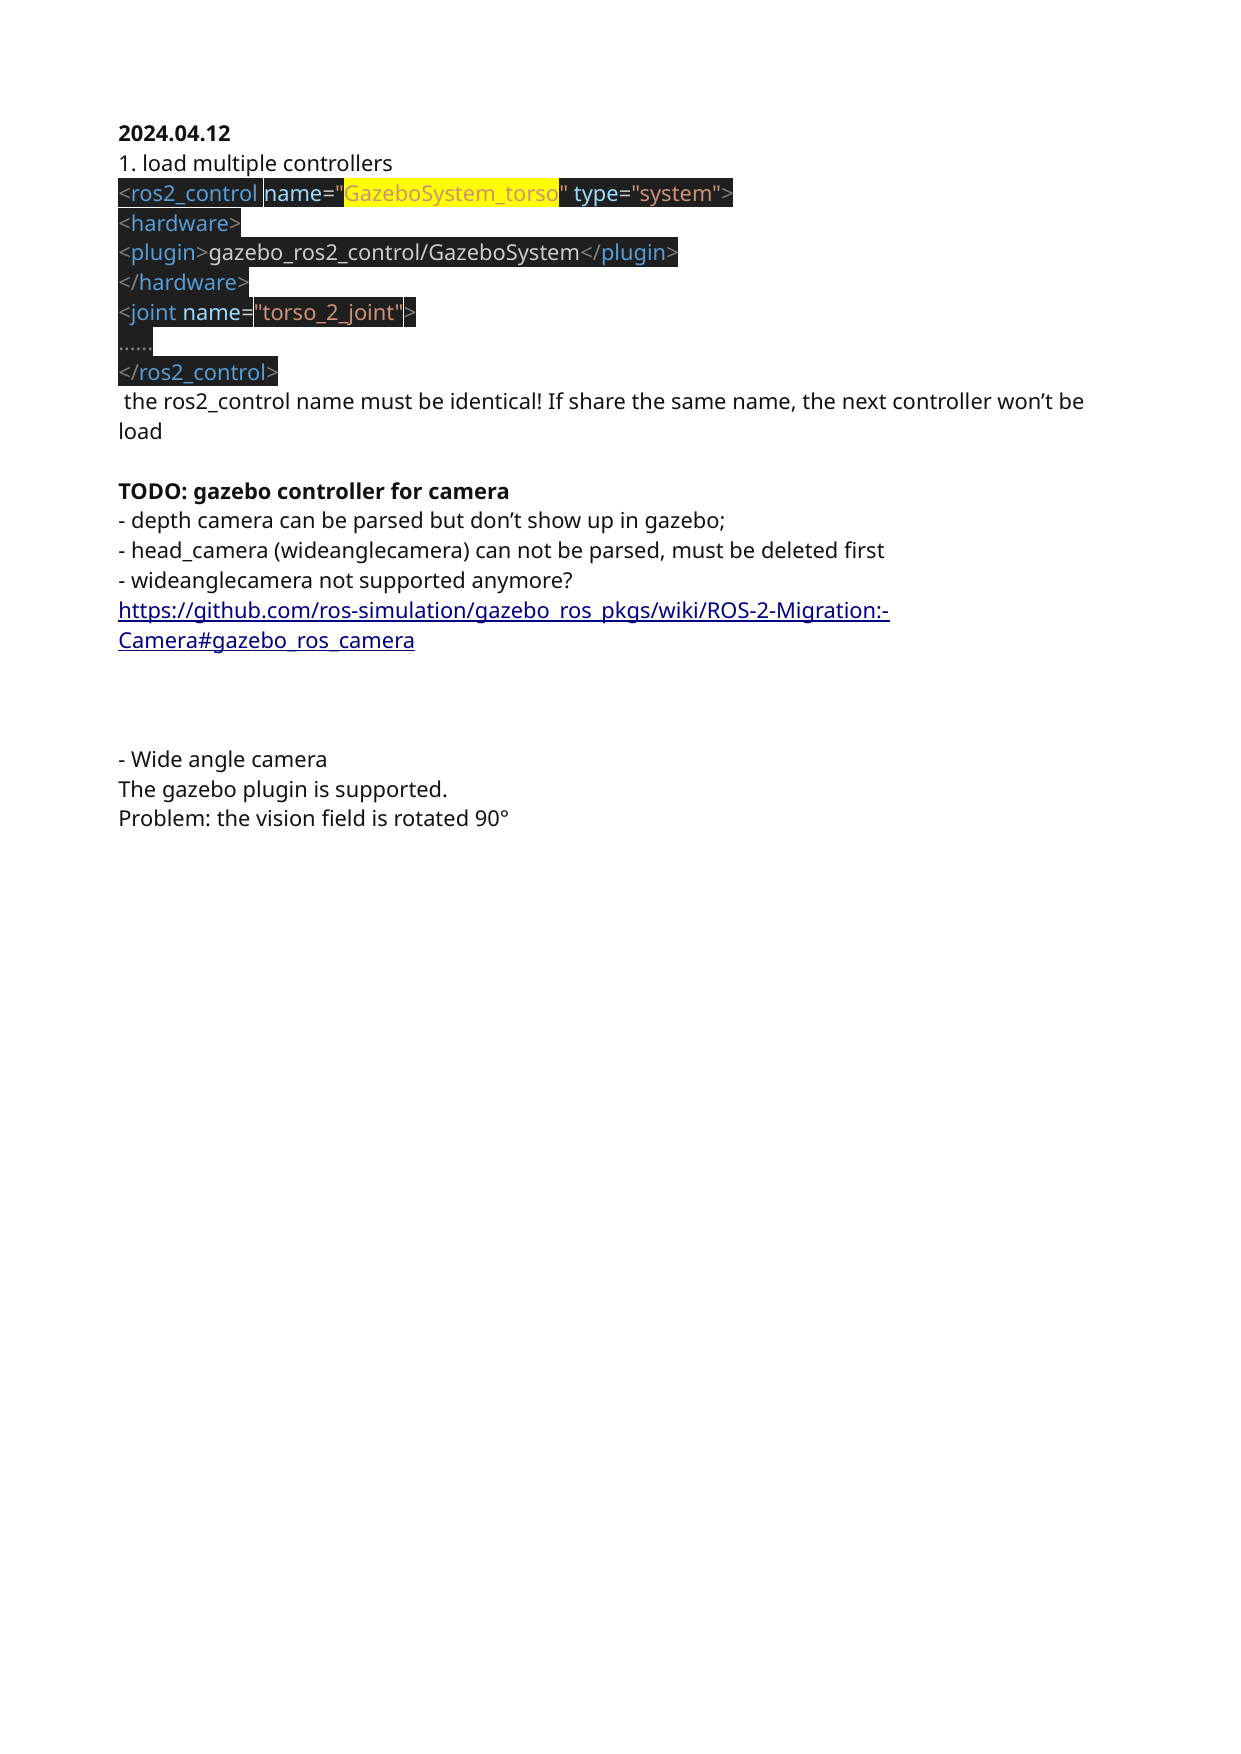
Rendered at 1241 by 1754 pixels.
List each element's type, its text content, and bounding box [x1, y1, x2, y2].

text <ros2_control name="GazeboSystem_torso" type="system"> [118, 178, 1122, 207]
text The gazebo plugin is supported. [118, 773, 1122, 803]
text TODO: gazebo controller for camera [118, 476, 1122, 505]
text - depth camera can be parsed but don’t show up in gazebo; [118, 505, 1122, 535]
text - Wide angle camera [118, 744, 1122, 773]
text the ros2_control name must be identical! If share the same name, the next controller won’t be load [118, 386, 1122, 446]
text 2024.04.12 [118, 118, 1122, 148]
text </ros2_control> [118, 356, 1122, 386]
text <joint name="torso_2_joint"> [118, 297, 1122, 327]
text <plugin>gazebo_ros2_control/GazeboSystem</plugin> [118, 237, 1122, 267]
text https://github.com/ros-simulation/gazebo_ros_pkgs/wiki/ROS-2-Migration:-Camera#gazebo_ros_camera [118, 595, 1122, 654]
text <hardware> [118, 207, 1122, 237]
text - head_camera (wideanglecamera) can not be parsed, must be deleted first [118, 535, 1122, 565]
text Problem: the vision field is rotated 90° [118, 803, 1122, 833]
text …... [118, 327, 1122, 356]
text - wideanglecamera not supported anymore? [118, 565, 1122, 595]
text </hardware> [118, 267, 1122, 297]
text 1. load multiple controllers [118, 148, 1122, 178]
